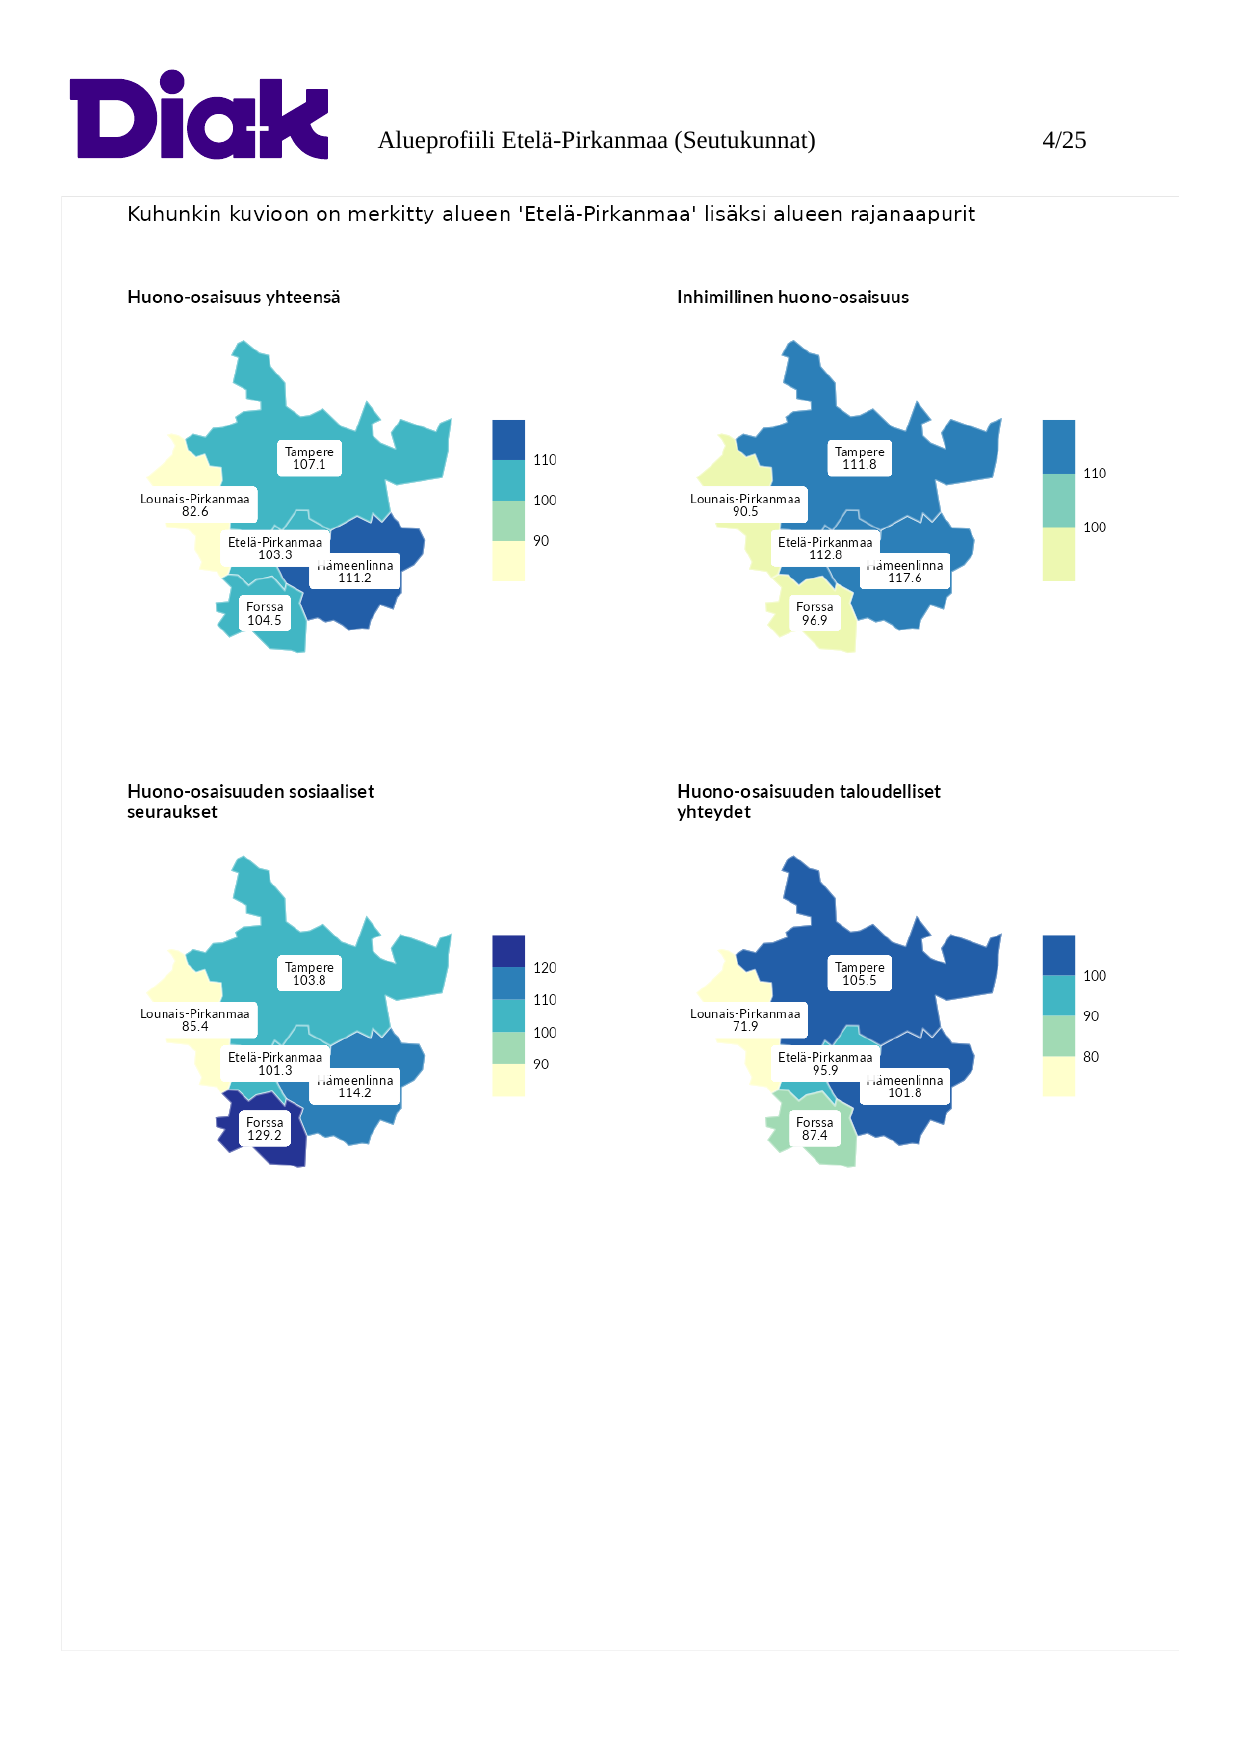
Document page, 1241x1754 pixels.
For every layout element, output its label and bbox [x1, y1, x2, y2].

picture [61, 196, 1179, 1651]
